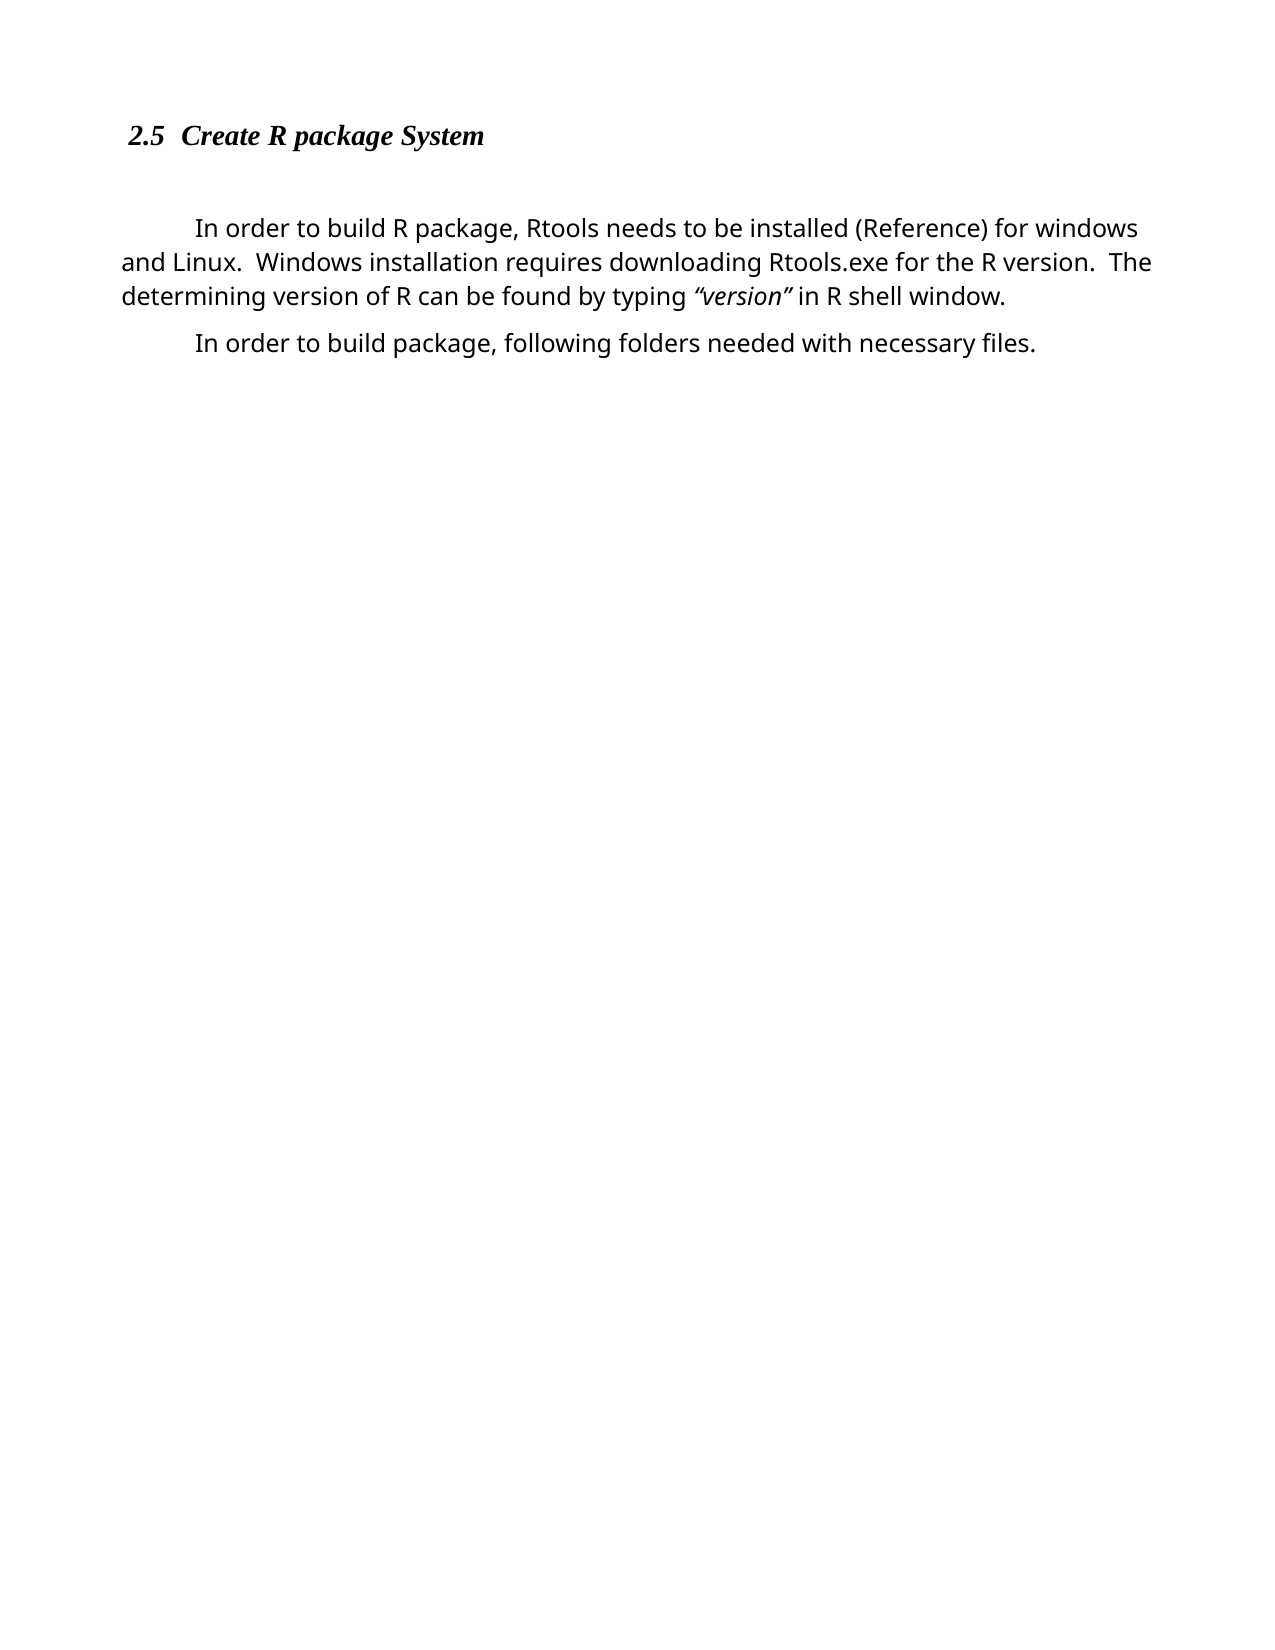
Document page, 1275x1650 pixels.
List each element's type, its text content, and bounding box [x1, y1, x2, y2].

subtitle Create R package System [121, 118, 1158, 152]
text In order to build R package, Rtools needs to be installed (Reference) for windows and Linux. Windows installation requires downloading Rtools.exe for the R version. The determining version of R can be found by typing “version” in R shell window. [121, 211, 1158, 313]
text In order to build package, following folders needed with necessary files. [121, 325, 1158, 359]
